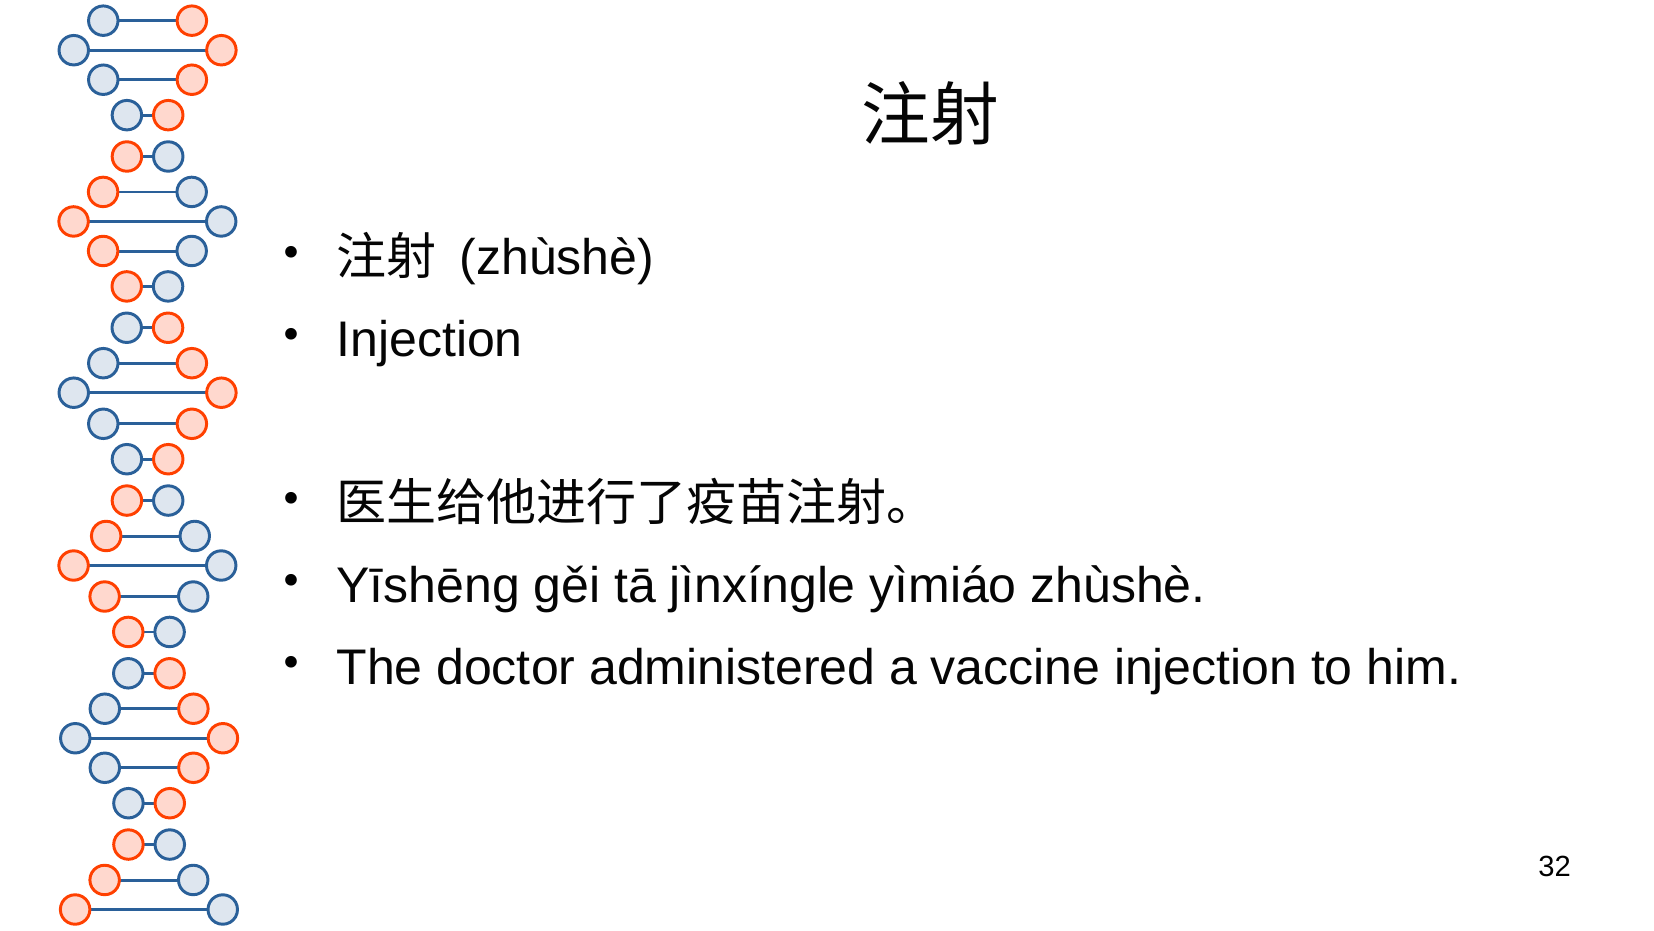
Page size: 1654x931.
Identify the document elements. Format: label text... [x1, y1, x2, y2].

title 注射 [265, 35, 1595, 189]
list 注射 (zhùshè) Injection 医生给他进行了疫苗注射。 Yīshēng gěi tā jìnxíngle yìmiáo zhùshè. The doctor administered a vaccine injection to him. [265, 224, 1595, 764]
